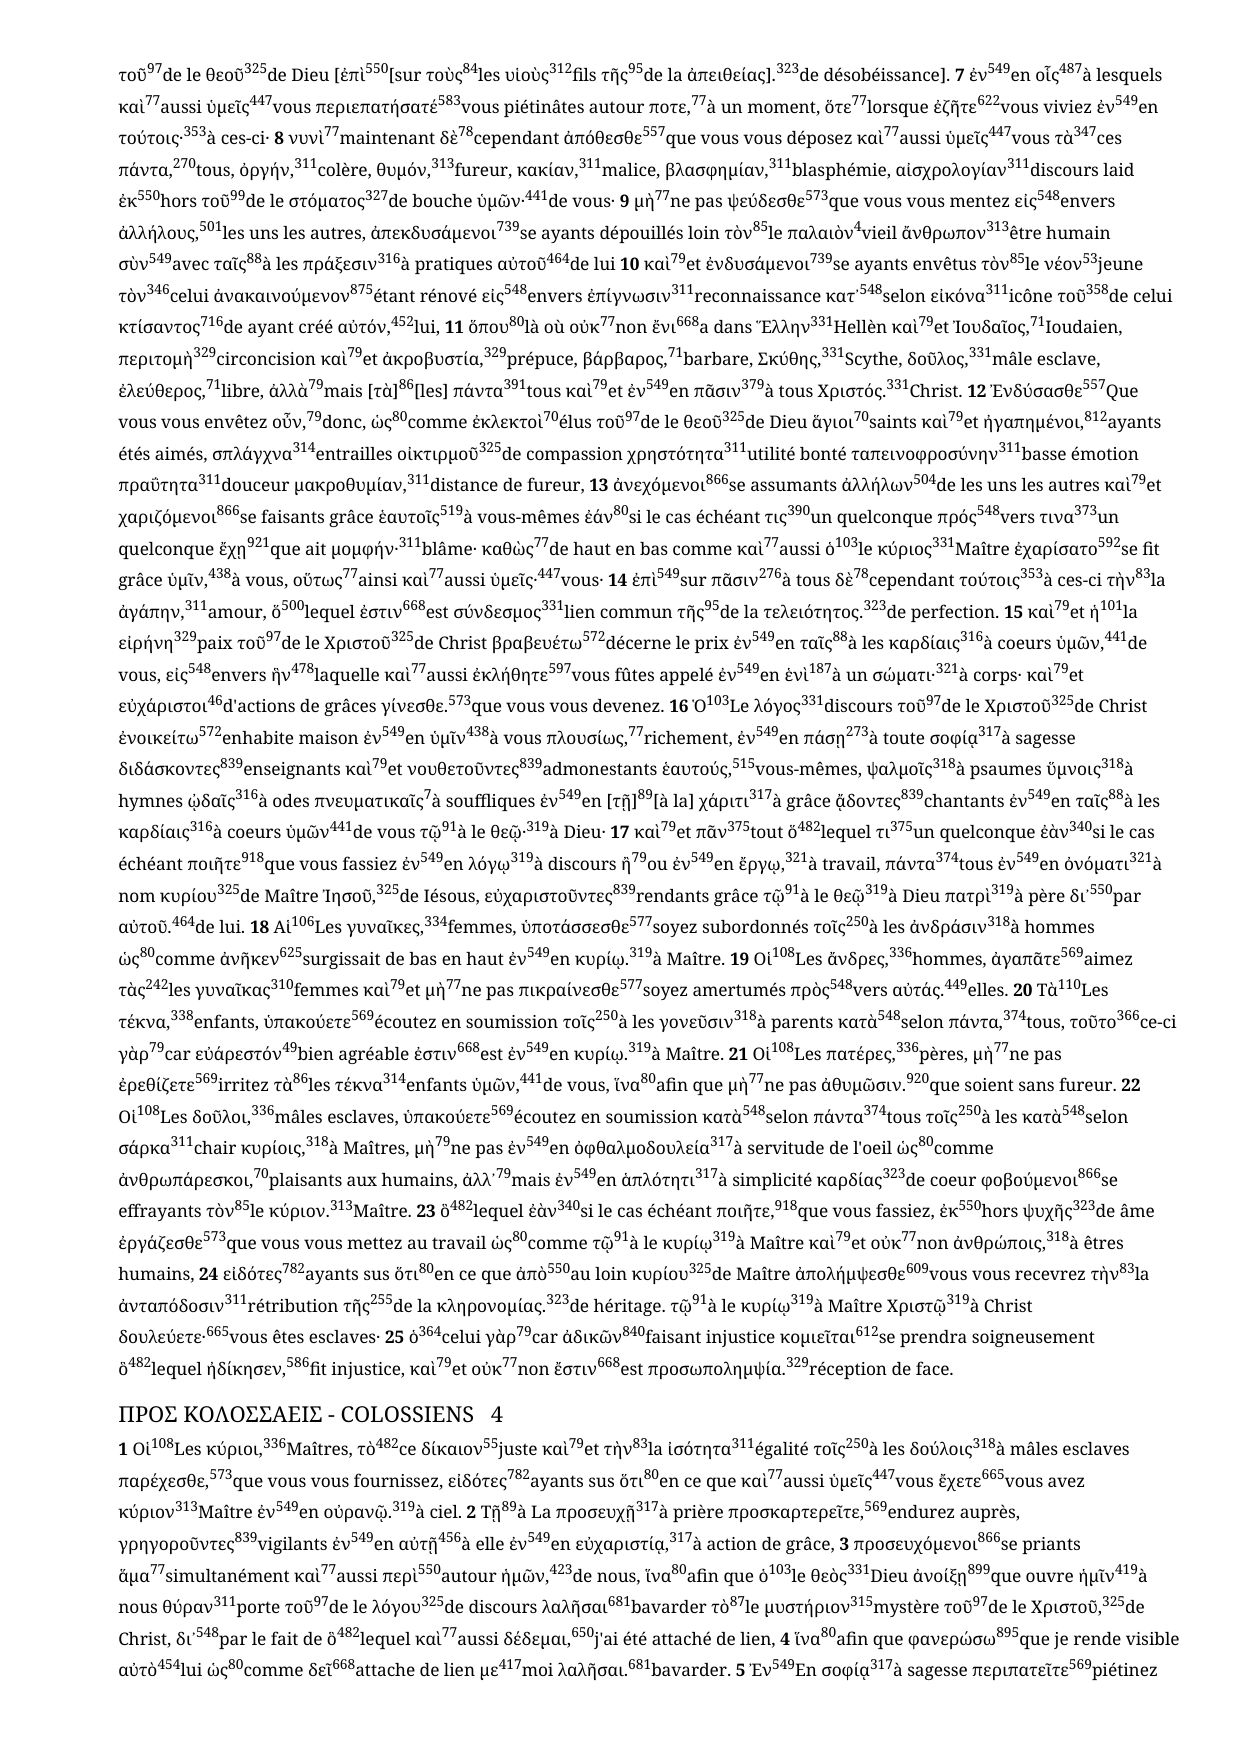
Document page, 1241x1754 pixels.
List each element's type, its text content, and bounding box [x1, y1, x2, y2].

text 1 Οἱ108Les κύριοι,336Maîtres, τὸ482ce δίκαιον55juste καὶ79et τὴν83la ἰσότητα311égalité τοῖς250à les δούλοις318à mâles esclaves παρέχεσθε,573que vous vous fournissez, εἰδότες782ayants sus ὅτι80en ce que καὶ77aussi ὑμεῖς447vous ἔχετε665vous avez κύριον313Maître ἐν549en οὐρανῷ.319à ciel. 2 Τῇ89à La προσευχῇ317à prière προσκαρτερεῖτε,569endurez auprès, γρηγοροῦντες839vigilants ἐν549en αὐτῇ456à elle ἐν549en εὐχαριστίᾳ,317à action de grâce, 3 προσευχόμενοι866se priants ἅμα77simultanément καὶ77aussi περὶ550autour ἡμῶν,423de nous, ἵνα80afin que ὁ103le θεὸς331Dieu ἀνοίξῃ899que ouvre ἡμῖν419à nous θύραν311porte τοῦ97de le λόγου325de discours λαλῆσαι681bavarder τὸ87le μυστήριον315mystère τοῦ97de le Χριστοῦ,325de Christ, δι᾽548par le fait de ὃ482lequel καὶ77aussi δέδεμαι,650j'ai été attaché de lien, 4 ἵνα80afin que φανερώσω895que je rende visible αὐτὸ454lui ὡς80comme δεῖ668attache de lien με417moi λαλῆσαι.681bavarder. 5 Ἐν549En σοφίᾳ317à sagesse περιπατεῖτε569piétinez autour πρὸς548vers τοὺς345ceux ἔξω77au-dehors τὸν85le καιρὸν313moment ἐξαγοραζόμενοι.866se achetants dehors aux agoras. 6 ὁ103le λόγος331discours ὑμῶν441de vous πάντοτε77en tout moment ἐν549en χάριτι,317à grâce, ἅλατι321à sel ἠρτυμένος,813ayant été assaisonné, εἰδέναι686avoir su πῶς77comment? δεῖ668attache de lien ὑμᾶς436vous ἑνὶ59à un ἑκάστῳ275à chacun ἀποκρίνεσθαι.690se répondre. 7 Τὰ347Ces κατ᾽548selon ἐμὲ417moi πάντα374tous γνωρίσει606fera connaître ὑμῖν438à vous Τύχικος331Tuchikos ὁ103le ἀγαπητὸς22aimé ἀδελφὸς331frère καὶ79et πιστὸς22croyable διάκονος331serviteur καὶ79et σύνδουλος331co-esclave ἐν549en κυρίῳ,319à Maître, 8 ὃν480lequel ἔπεμψα582je mandai πρὸς548vers ὑμᾶς436vous εἰς548envers αὐτὸ348même τοῦτο,140ce-ci, ἵνα80afin que γνῶτε896que vous connaissiez τὰ347ces περὶ550autour ἡμῶν423de nous καὶ79et παρακαλέσῃ899que appelle à côté τὰς82les καρδίας310coeurs ὑμῶν,441de vous, 9 σὺν549avec Ὀνησίμῳ319à Onésime τῷ91à le πιστῷ10à croyable καὶ79et ἀγαπητῷ10à aimé ἀδελφῷ,319à frère, ὅς498lequel ἐστιν668est ἐξ550hors ὑμῶν·441de vous· πάντα374tous ὑμῖν438à vous γνωρίσουσιν605feront connaître τὰ347ces ὧδε.77ici. 10 Ἀσπάζεται674Se salue ὑμᾶς436vous Ἀρίσταρχος331Aristarque ὁ103le συναιχμάλωτός331co-captif μου424de moi καὶ79et Μᾶρκος331Markos ὁ103le ἀνεψιὸς331cousin Βαρναβᾶ325de Bar-Nabas (περὶ550Autour οὗ492de lequel ἐλάβετε583vous prîtes ἐντολάς,310commandements, ἐὰν80si le cas échéant ἔλθῃ899que vienne πρὸς548vers ὑμᾶς,436vous, δέξασθε557que vous vous acceptez αὐτόν)452lui 11 καὶ79et Ἰησοῦς331Iésous ὁ364celui λεγόμενος891étant dit Ἰοῦστος,331Ioustos, οἱ363ceux ὄντες839étants ἐκ550hors περιτομῆς,323de circoncision, οὗτοι155ceux-ci μόνοι131seuls συνεργοὶ70co-travailleurs εἰς548envers τὴν83la βασιλείαν311royauté τοῦ97de le θεοῦ,325de Dieu, οἵτινες497lesquels des quelconques ἐγενήθησάν599furent devenu μοι420à moi παρηγορία.329exhortation. 12 ἀσπάζεται674se salue ὑμᾶς436vous Ἐπαφρᾶς331Épaphras ὁ498celui ἐξ550hors ὑμῶν,441de vous, δοῦλος331mâle esclave Χριστοῦ325de Christ [Ἰησοῦ],325[de Iésous], πάντοτε77en tout moment ἀγωνιζόμενος867se combattant ὑπὲρ550au-dessus ὑμῶν441de vous ἐν549en ταῖς88à les προσευχαῖς,316à prières, ἵνα80afin que σταθῆτε908que vous soyez dressé τέλειοι70parfaits καὶ79et πεπληροφορημένοι812ayants étés colportés à plénitude ἐν549en παντὶ277à tout θελήματι321à volonté τοῦ97de le θεοῦ.325de Dieu. 13 μαρτυρῶ664je témoigne γὰρ79car αὐτῷ458à lui ὅτι80en ce que ἔχει668a πολὺν269nombreux πόνον313peine ὑπὲρ550au-dessus ὑμῶν441de vous καὶ79et τῶν357de ceux ἐν549en Λαοδικείᾳ317à Laodicée καὶ79et τῶν357de ceux ἐν549en Ἱεραπόλει.317à Iérapolis. 14 ἀσπάζεται674se salue ὑμᾶς436vous Λουκᾶς331Loukas ὁ103le ἰατρὸς331médecin ὁ103le ἀγαπητὸς22aimé καὶ79et Δημᾶς.331Démas. 15 Ἀσπάσασθε557Que vous vous saluez τοὺς84les ἐν549en Λαοδικείᾳ317à Laodicée ἀδελφοὺς312frères καὶ79et Νύμφαν311Nymphas καὶ79et τὴν83la κατ᾽548selon οἶκον313maison αὐτῆς462de elle ἐκκλησίαν.311église. 16 καὶ79et ὅταν80lorsque le cas échéant ἀναγνωσθῇ911que soit pris connaissance παρ᾽549à côté ὑμῖν438à vous ἡ261la ἐπιστολή,329épître, ποιήσατε553faites ἵνα80afin que καὶ77aussi ἐν549en τῇ89à la Λαοδικέων324de Laodicéens ἐκκλησίᾳ317à église ἀναγνωσθῇ,911que soit pris connaissance, καὶ79et τὴν344celle ἐκ550hors Λαοδικείας323de Laodicée ἵνα80afin que καὶ77aussi ὑμεῖς447vous ἀναγνῶτε.896que vous preniez connaissance. 17 καὶ79et εἴπατε553dites Ἀρχίππῳ·319à Archippos· βλέπε570regarde τὴν83la διακονίαν311service ἣν478laquelle παρέλαβες584tu pris à côté ἐν549en κυρίῳ,319à Maître, ἵνα80afin que αὐτὴν450elle πληροῖς.919que tu fasses plénitude. 18 Ὁ103Le ἀσπασμὸς331salutation τῇ350à celle ἐμῇ222à mienne χειρὶ317à main Παύλου.325de Paulus. μνημονεύετέ569mémorez μου424de moi τῶν96de les δεσμῶν.324de liens. ἡ101la χάρις329grâce μεθ᾽550avec ὑμῶν.441de vous. [118, 1433, 1181, 1682]
text ΠΡΟΣ ΚΟΛΟΣΣΑΕΙΣ - COLOSSIENS 4 [118, 1399, 1181, 1429]
text 1 Εἰ80Si οὖν79donc συνηγέρθητε597vous fûtes éveillé ensemble τῷ91à le Χριστῷ,319à Christ, τὰ347ces ἄνω77en haut ζητεῖτε,569cherchez, οὗ77où ὁ103le Χριστός331Christ ἐστιν668est ἐν549en δεξιᾷ57à droite τοῦ97de le θεοῦ325de Dieu καθήμενος·867se étant assis· 2 τὰ347ces ἄνω77en haut φρονεῖτε,569pensez, μὴ77ne pas τὰ347ces ἐπὶ550sur τῆς95de la γῆς.323de terre. 3 ἀπεθάνετε583vous mourûtes loin γὰρ79car καὶ79et ἡ101la ζωὴ329vie ὑμῶν441de vous κέκρυπται654a été caché σὺν549avec τῷ91à le Χριστῷ319à Christ ἐν549en τῷ91à le θεῷ·319à Dieu· 4 ὅταν80lorsque le cas échéant ὁ103le Χριστὸς331Christ φανερωθῇ,911que soit rendu visible, ἡ101la ζωὴ329vie ὑμῶν,441de vous, τότε77alors καὶ77aussi ὑμεῖς447vous σὺν549avec αὐτῷ458à lui φανερωθήσεσθε616vous serez rendu visible ἐν549en δόξῃ.317à gloire. 5 Νεκρώσατε553Mortifiez οὖν79donc τὰ246les μέλη314membres τὰ481ces ἐπὶ550sur τῆς95de la γῆς,323de terre, πορνείαν311pornation ἀκαθαρσίαν311impureté πάθος315passion ἐπιθυμίαν311désir en fureur κακήν,2malicieuse, καὶ79et τὴν83la πλεονεξίαν,311cupidité, ἥτις496laquelle une quelconque ἐστὶν668est εἰδωλολατρία,329idolâtrie, 6 διά548par le fait de ταῦτα347ces-ci γάρ79car ἔρχεται674se vient ἡ101la ὀργὴ329colère τοῦ97de le θεοῦ325de Dieu [ἐπὶ550[sur τοὺς84les υἱοὺς312fils τῆς95de la ἀπειθείας].323de désobéissance]. 7 ἐν549en οἷς487à lesquels καὶ77aussi ὑμεῖς447vous περιεπατήσατέ583vous piétinâtes autour ποτε,77à un moment, ὅτε77lorsque ἐζῆτε622vous viviez ἐν549en τούτοις·353à ces-ci· 8 νυνὶ77maintenant δὲ78cependant ἀπόθεσθε557que vous vous déposez καὶ77aussi ὑμεῖς447vous τὰ347ces πάντα,270tous, ὀργήν,311colère, θυμόν,313fureur, κακίαν,311malice, βλασφημίαν,311blasphémie, αἰσχρολογίαν311discours laid ἐκ550hors τοῦ99de le στόματος327de bouche ὑμῶν·441de vous· 9 μὴ77ne pas ψεύδεσθε573que vous vous mentez εἰς548envers ἀλλήλους,501les uns les autres, ἀπεκδυσάμενοι739se ayants dépouillés loin τὸν85le παλαιὸν4vieil ἄνθρωπον313être humain σὺν549avec ταῖς88à les πράξεσιν316à pratiques αὐτοῦ464de lui 10 καὶ79et ἐνδυσάμενοι739se ayants envêtus τὸν85le νέον53jeune τὸν346celui ἀνακαινούμενον875étant rénové εἰς548envers ἐπίγνωσιν311reconnaissance κατ᾽548selon εἰκόνα311icône τοῦ358de celui κτίσαντος716de ayant créé αὐτόν,452lui, 11 ὅπου80là où οὐκ77non ἔνι668a dans Ἕλλην331Hellèn καὶ79et Ἰουδαῖος,71Ioudaien, περιτομὴ329circoncision καὶ79et ἀκροβυστία,329prépuce, βάρβαρος,71barbare, Σκύθης,331Scythe, δοῦλος,331mâle esclave, ἐλεύθερος,71libre, ἀλλὰ79mais [τὰ]86[les] πάντα391tous καὶ79et ἐν549en πᾶσιν379à tous Χριστός.331Christ. 12 Ἐνδύσασθε557Que vous vous envêtez οὖν,79donc, ὡς80comme ἐκλεκτοὶ70élus τοῦ97de le θεοῦ325de Dieu ἅγιοι70saints καὶ79et ἠγαπημένοι,812ayants étés aimés, σπλάγχνα314entrailles οἰκτιρμοῦ325de compassion χρηστότητα311utilité bonté ταπεινοφροσύνην311basse émotion πραΰτητα311douceur μακροθυμίαν,311distance de fureur, 13 ἀνεχόμενοι866se assumants ἀλλήλων504de les uns les autres καὶ79et χαριζόμενοι866se faisants grâce ἑαυτοῖς519à vous-mêmes ἐάν80si le cas échéant τις390un quelconque πρός548vers τινα373un quelconque ἔχῃ921que ait μομφήν·311blâme· καθὼς77de haut en bas comme καὶ77aussi ὁ103le κύριος331Maître ἐχαρίσατο592se fit grâce ὑμῖν,438à vous, οὕτως77ainsi καὶ77aussi ὑμεῖς·447vous· 14 ἐπὶ549sur πᾶσιν276à tous δὲ78cependant τούτοις353à ces-ci τὴν83la ἀγάπην,311amour, ὅ500lequel ἐστιν668est σύνδεσμος331lien commun τῆς95de la τελειότητος.323de perfection. 15 καὶ79et ἡ101la εἰρήνη329paix τοῦ97de le Χριστοῦ325de Christ βραβευέτω572décerne le prix ἐν549en ταῖς88à les καρδίαις316à coeurs ὑμῶν,441de vous, εἰς548envers ἣν478laquelle καὶ77aussi ἐκλήθητε597vous fûtes appelé ἐν549en ἑνὶ187à un σώματι·321à corps· καὶ79et εὐχάριστοι46d'actions de grâces γίνεσθε.573que vous vous devenez. 16 Ὁ103Le λόγος331discours τοῦ97de le Χριστοῦ325de Christ ἐνοικείτω572enhabite maison ἐν549en ὑμῖν438à vous πλουσίως,77richement, ἐν549en πάσῃ273à toute σοφίᾳ317à sagesse διδάσκοντες839enseignants καὶ79et νουθετοῦντες839admonestants ἑαυτούς,515vous-mêmes, ψαλμοῖς318à psaumes ὕμνοις318à hymnes ᾠδαῖς316à odes πνευματικαῖς7à souffliques ἐν549en [τῇ]89[à la] χάριτι317à grâce ᾄδοντες839chantants ἐν549en ταῖς88à les καρδίαις316à coeurs ὑμῶν441de vous τῷ91à le θεῷ·319à Dieu· 17 καὶ79et πᾶν375tout ὅ482lequel τι375un quelconque ἐὰν340si le cas échéant ποιῆτε918que vous fassiez ἐν549en λόγῳ319à discours ἢ79ou ἐν549en ἔργῳ,321à travail, πάντα374tous ἐν549en ὀνόματι321à nom κυρίου325de Maître Ἰησοῦ,325de Iésous, εὐχαριστοῦντες839rendants grâce τῷ91à le θεῷ319à Dieu πατρὶ319à père δι᾽550par αὐτοῦ.464de lui. 18 Αἱ106Les γυναῖκες,334femmes, ὑποτάσσεσθε577soyez subordonnés τοῖς250à les ἀνδράσιν318à hommes ὡς80comme ἀνῆκεν625surgissait de bas en haut ἐν549en κυρίῳ.319à Maître. 19 Οἱ108Les ἄνδρες,336hommes, ἀγαπᾶτε569aimez τὰς242les γυναῖκας310femmes καὶ79et μὴ77ne pas πικραίνεσθε577soyez amertumés πρὸς548vers αὐτάς.449elles. 20 Τὰ110Les τέκνα,338enfants, ὑπακούετε569écoutez en soumission τοῖς250à les γονεῦσιν318à parents κατὰ548selon πάντα,374tous, τοῦτο366ce-ci γὰρ79car εὐάρεστόν49bien agréable ἐστιν668est ἐν549en κυρίῳ.319à Maître. 21 Οἱ108Les πατέρες,336pères, μὴ77ne pas ἐρεθίζετε569irritez τὰ86les τέκνα314enfants ὑμῶν,441de vous, ἵνα80afin que μὴ77ne pas ἀθυμῶσιν.920que soient sans fureur. 22 Οἱ108Les δοῦλοι,336mâles esclaves, ὑπακούετε569écoutez en soumission κατὰ548selon πάντα374tous τοῖς250à les κατὰ548selon σάρκα311chair κυρίοις,318à Maîtres, μὴ79ne pas ἐν549en ὀφθαλμοδουλεία317à servitude de l'oeil ὡς80comme ἀνθρωπάρεσκοι,70plaisants aux humains, ἀλλ᾽79mais ἐν549en ἁπλότητι317à simplicité καρδίας323de coeur φοβούμενοι866se effrayants τὸν85le κύριον.313Maître. 23 ὃ482lequel ἐὰν340si le cas échéant ποιῆτε,918que vous fassiez, ἐκ550hors ψυχῆς323de âme ἐργάζεσθε573que vous vous mettez au travail ὡς80comme τῷ91à le κυρίῳ319à Maître καὶ79et οὐκ77non ἀνθρώποις,318à êtres humains, 24 εἰδότες782ayants sus ὅτι80en ce que ἀπὸ550au loin κυρίου325de Maître ἀπολήμψεσθε609vous vous recevrez τὴν83la ἀνταπόδοσιν311rétribution τῆς255de la κληρονομίας.323de héritage. τῷ91à le κυρίῳ319à Maître Χριστῷ319à Christ δουλεύετε·665vous êtes esclaves· 25 ὁ364celui γὰρ79car ἀδικῶν840faisant injustice κομιεῖται612se prendra soigneusement ὃ482lequel ἠδίκησεν,586fit injustice, καὶ79et οὐκ77non ἔστιν668est προσωπολημψία.329réception de face. [118, 59, 1181, 1381]
